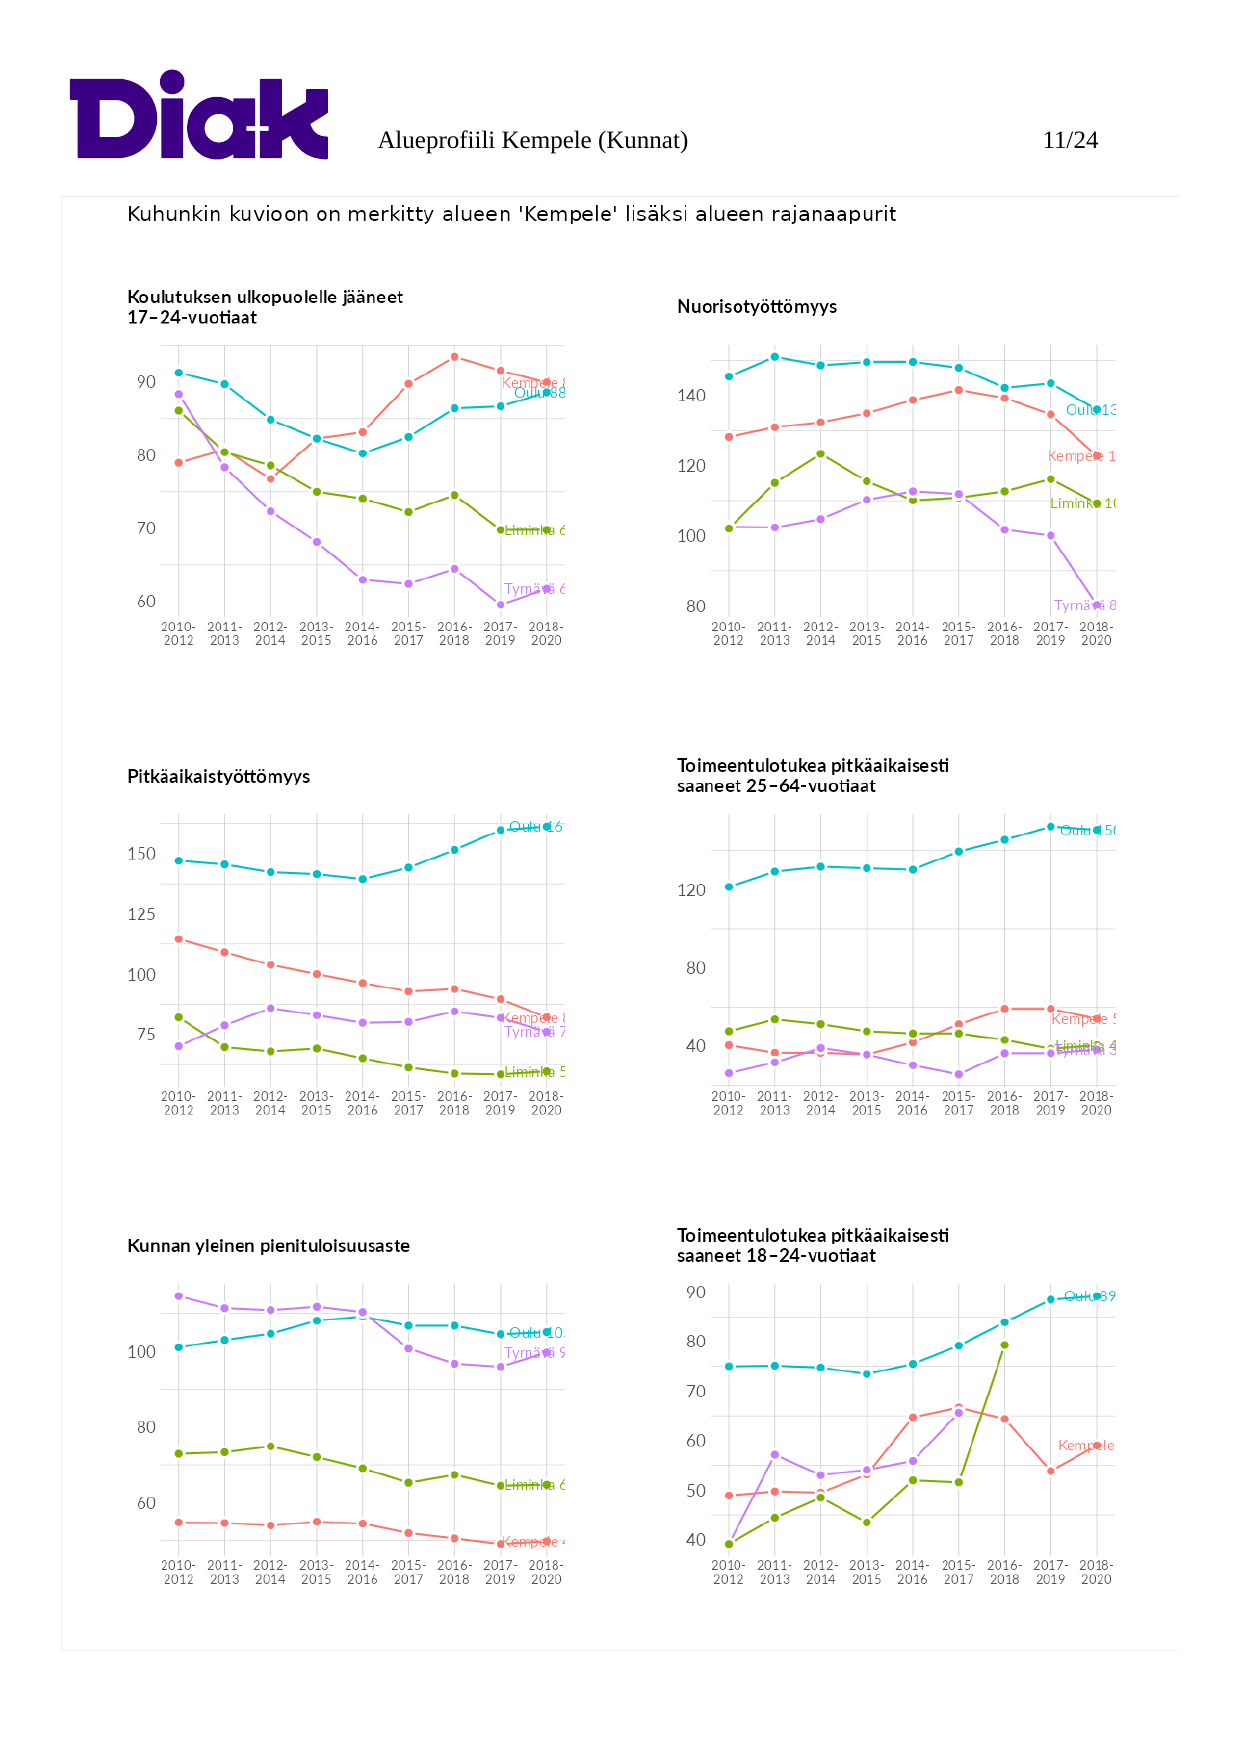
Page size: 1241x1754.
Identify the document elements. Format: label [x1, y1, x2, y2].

picture [61, 196, 1179, 1651]
